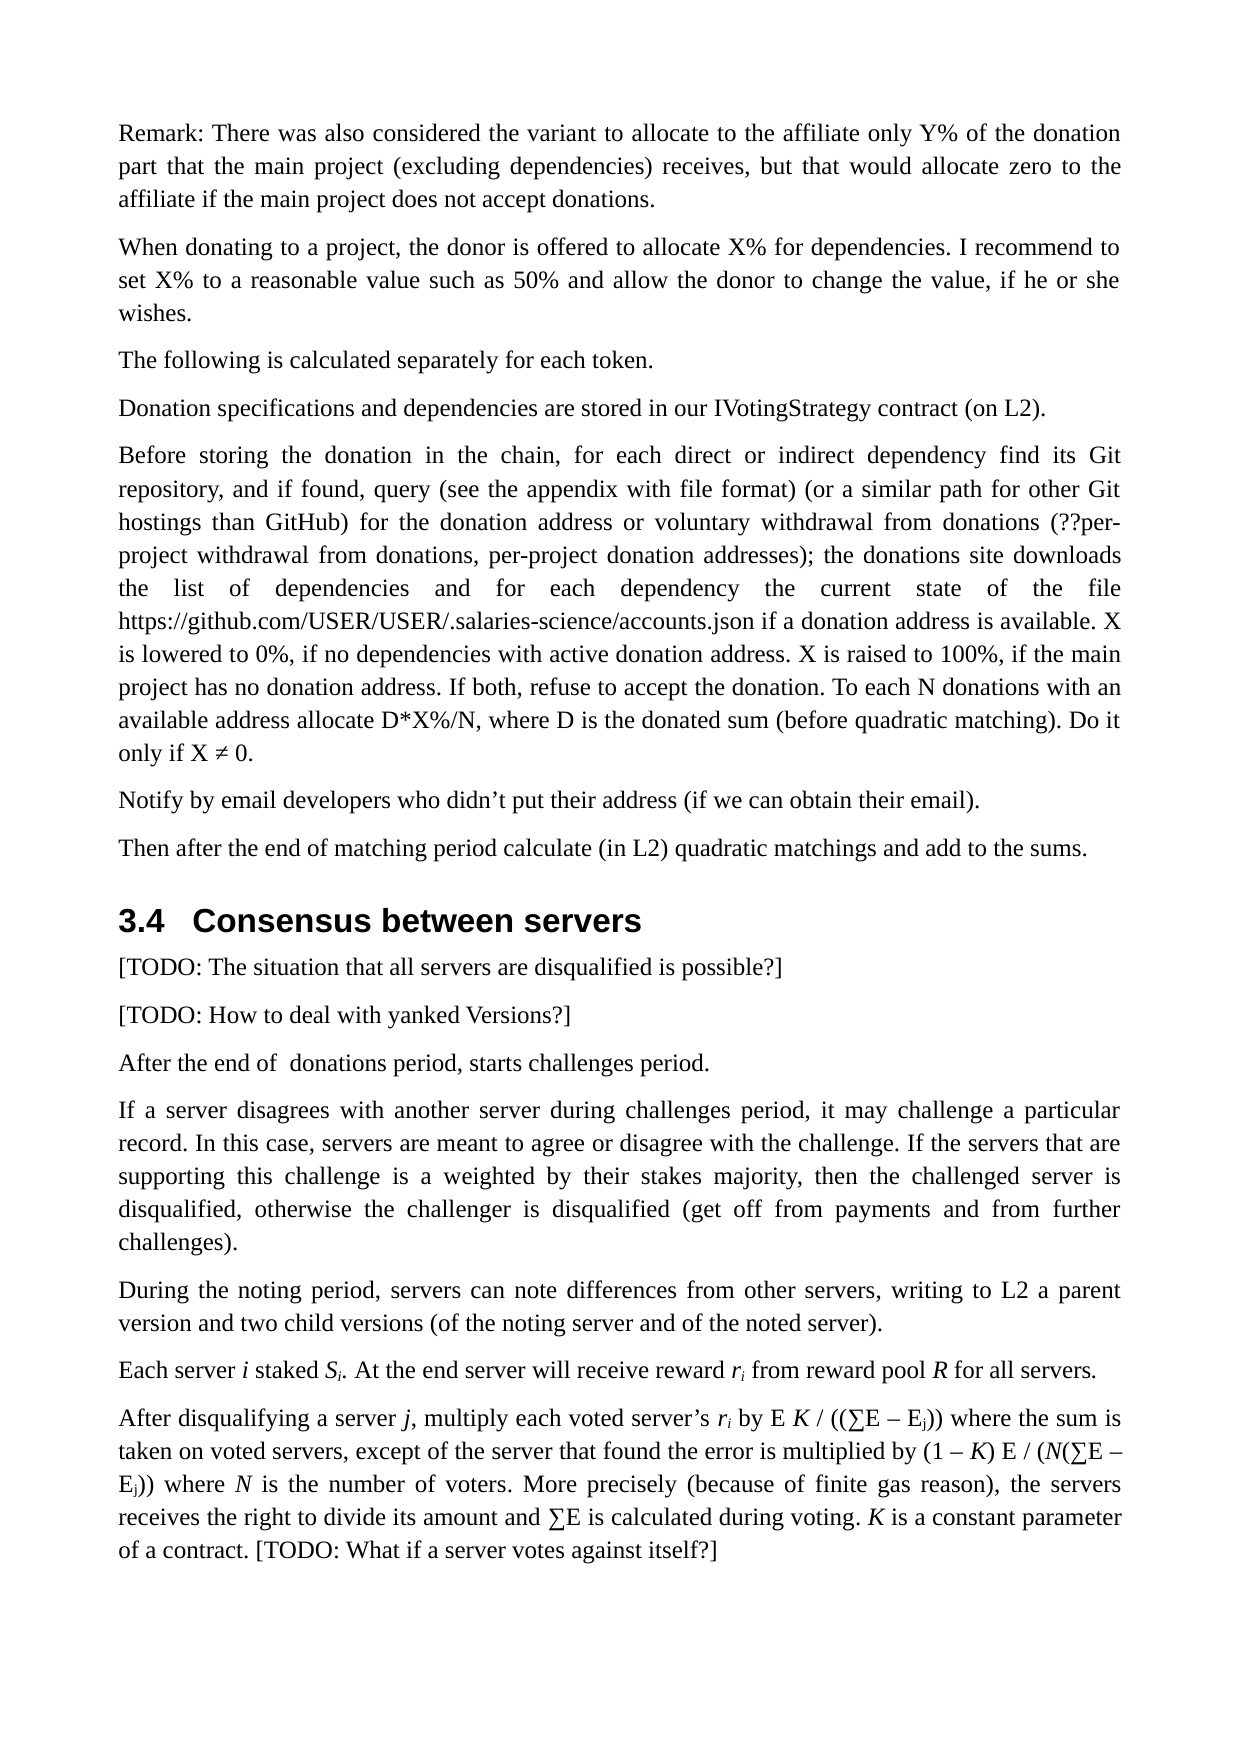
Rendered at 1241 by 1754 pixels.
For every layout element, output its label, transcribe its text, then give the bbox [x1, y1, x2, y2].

text Donation specifications and dependencies are stored in our IVotingStrategy contract (on L2). [118, 393, 1122, 422]
text After disqualifying a server j, multiply each voted server’s ri by E K / ((∑E – Ej)) where the sum is taken on voted servers, except of the server that found the error is multiplied by (1 – K) E / (N(∑E – Ej)) where N is the number of voters. More precisely (because of finite gas reason), the servers receives the right to divide its amount and ∑E is calculated during voting. K is a constant parameter of a contract. [TODO: What if a server votes against itself?] [118, 1403, 1122, 1564]
text Then after the end of matching period calculate (in L2) quadratic matchings and add to the sums. [118, 833, 1122, 862]
text During the noting period, servers can note differences from other servers, writing to L2 a parent version and two child versions (of the noting server and of the noted server). [118, 1275, 1122, 1337]
text Each server i staked Si. At the end server will receive reward ri from reward pool R for all servers. [118, 1356, 1122, 1384]
text Notify by email developers who didn’t put their address (if we can obtain their email). [118, 785, 1122, 814]
subtitle Consensus between servers [118, 901, 1122, 940]
text After the end of donations period, starts challenges period. [118, 1048, 1122, 1076]
text Before storing the donation in the chain, for each direct or indirect dependency find its Git repository, and if found, query (see the appendix with file format) (or a similar path for other Git hostings than GitHub) for the donation address or voluntary withdrawal from donations (??per-project withdrawal from donations, per-project donation addresses); the donations site downloads the list of dependencies and for each dependency the current state of the file https://github.com/USER/USER/.salaries-science/accounts.json if a donation address is available. X is lowered to 0%, if no dependencies with active donation address. X is raised to 100%, if the main project has no donation address. If both, refuse to accept the donation. To each N donations with an available address allocate D*X%/N, where D is the donated sum (before quadratic matching). Do it only if X ≠ 0. [118, 441, 1122, 767]
text When donating to a project, the donor is offered to allocate X% for dependencies. I recommend to set X% to a reasonable value such as 50% and allow the donor to change the value, if he or she wishes. [118, 232, 1122, 327]
text [TODO: The situation that all servers are disqualified is possible?] [118, 952, 1122, 981]
text If a server disagrees with another server during challenges period, it may challenge a particular record. In this case, servers are meant to agree or disagree with the challenge. If the servers that are supporting this challenge is a weighted by their stakes majority, then the challenged server is disqualified, otherwise the challenger is disqualified (get off from payments and from further challenges). [118, 1095, 1122, 1256]
text [TODO: How to deal with yanked Versions?] [118, 1000, 1122, 1029]
text The following is calculated separately for each token. [118, 345, 1122, 374]
text Remark: There was also considered the variant to allocate to the affiliate only Y% of the donation part that the main project (excluding dependencies) receives, but that would allocate zero to the affiliate if the main project does not accept donations. [118, 118, 1122, 213]
